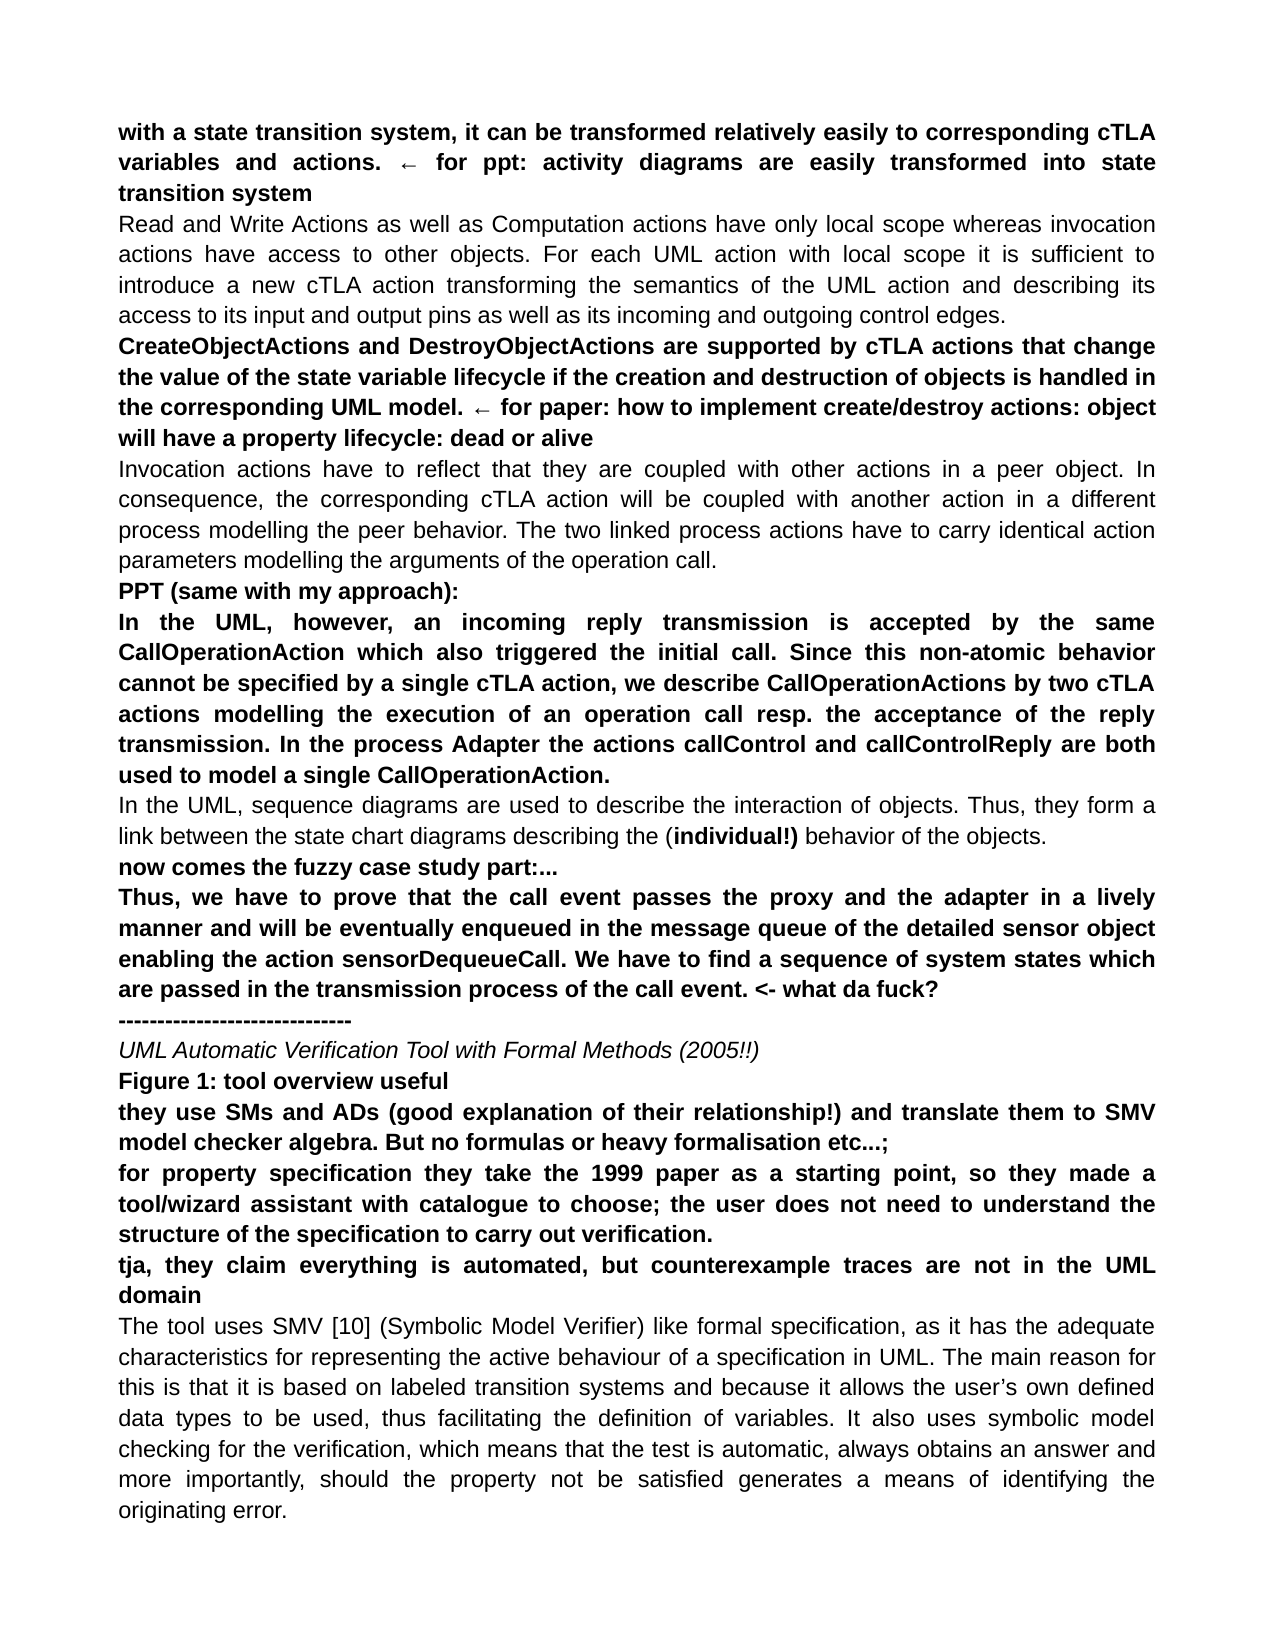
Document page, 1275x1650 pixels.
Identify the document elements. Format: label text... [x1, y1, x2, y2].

text ------------------------------ [118, 1006, 1157, 1033]
text The tool uses SMV [10] (Symbolic Model Verifier) like formal specification, as it has the adequate characteristics for representing the active behaviour of a specification in UML. The main reason for this is that it is based on labeled transition systems and because it allows the user’s own defined data types to be used, thus facilitating the definition of variables. It also uses symbolic model checking for the verification, which means that the test is automatic, always obtains an answer and more importantly, should the property not be satisfied generates a means of identifying the originating error. [118, 1312, 1157, 1523]
text PPT (same with my approach): [118, 577, 1157, 604]
text CreateObjectActions and DestroyObjectActions are supported by cTLA actions that change the value of the state variable lifecycle if the creation and destruction of objects is handled in the corresponding UML model. ← for paper: how to implement create/destroy actions: object will have a property lifecycle: dead or alive [118, 332, 1157, 451]
text now comes the fuzzy case study part:... [118, 853, 1157, 880]
text Invocation actions have to reflect that they are coupled with other actions in a peer object. In consequence, the corresponding cTLA action will be coupled with another action in a different process modelling the peer behavior. The two linked process actions have to carry identical action parameters modelling the arguments of the operation call. [118, 455, 1157, 574]
text Thus, we have to prove that the call event passes the proxy and the adapter in a lively manner and will be eventually enqueued in the message queue of the detailed sensor object enabling the action sensorDequeueCall. We have to find a sequence of system states which are passed in the transmission process of the call event. <- what da fuck? [118, 884, 1157, 1002]
text In the UML, however, an incoming reply transmission is accepted by the same CallOperationAction which also triggered the initial call. Since this non-atomic behavior cannot be specified by a single cTLA action, we describe CallOperationActions by two cTLA actions modelling the execution of an operation call resp. the acceptance of the reply transmission. In the process Adapter the actions callControl and callControlReply are both used to model a single CallOperationAction. [118, 608, 1157, 788]
text Figure 1: tool overview useful [118, 1067, 1157, 1094]
text UML Automatic Verification Tool with Formal Methods (2005!!) [118, 1037, 1157, 1064]
text for property specification they take the 1999 paper as a starting point, so they made a tool/wizard assistant with catalogue to choose; the user does not need to understand the structure of the specification to carry out verification. [118, 1159, 1157, 1247]
text tja, they claim everything is automated, but counterexample traces are not in the UML domain [118, 1251, 1157, 1309]
text In the UML, sequence diagrams are used to describe the interaction of objects. Thus, they form a link between the state chart diagrams describing the (individual!) behavior of the objects. [118, 792, 1157, 849]
text Read and Write Actions as well as Computation actions have only local scope whereas invocation actions have access to other objects. For each UML action with local scope it is sufficient to introduce a new cTLA action transforming the semantics of the UML action and describing its access to its input and output pins as well as its incoming and outgoing control edges. [118, 210, 1157, 329]
text they use SMs and ADs (good explanation of their relationship!) and translate them to SMV model checker algebra. But no formulas or heavy formalisation etc...; [118, 1098, 1157, 1156]
text with a state transition system, it can be transformed relatively easily to corresponding cTLA variables and actions. ← for ppt: activity diagrams are easily transformed into state transition system [118, 118, 1157, 206]
